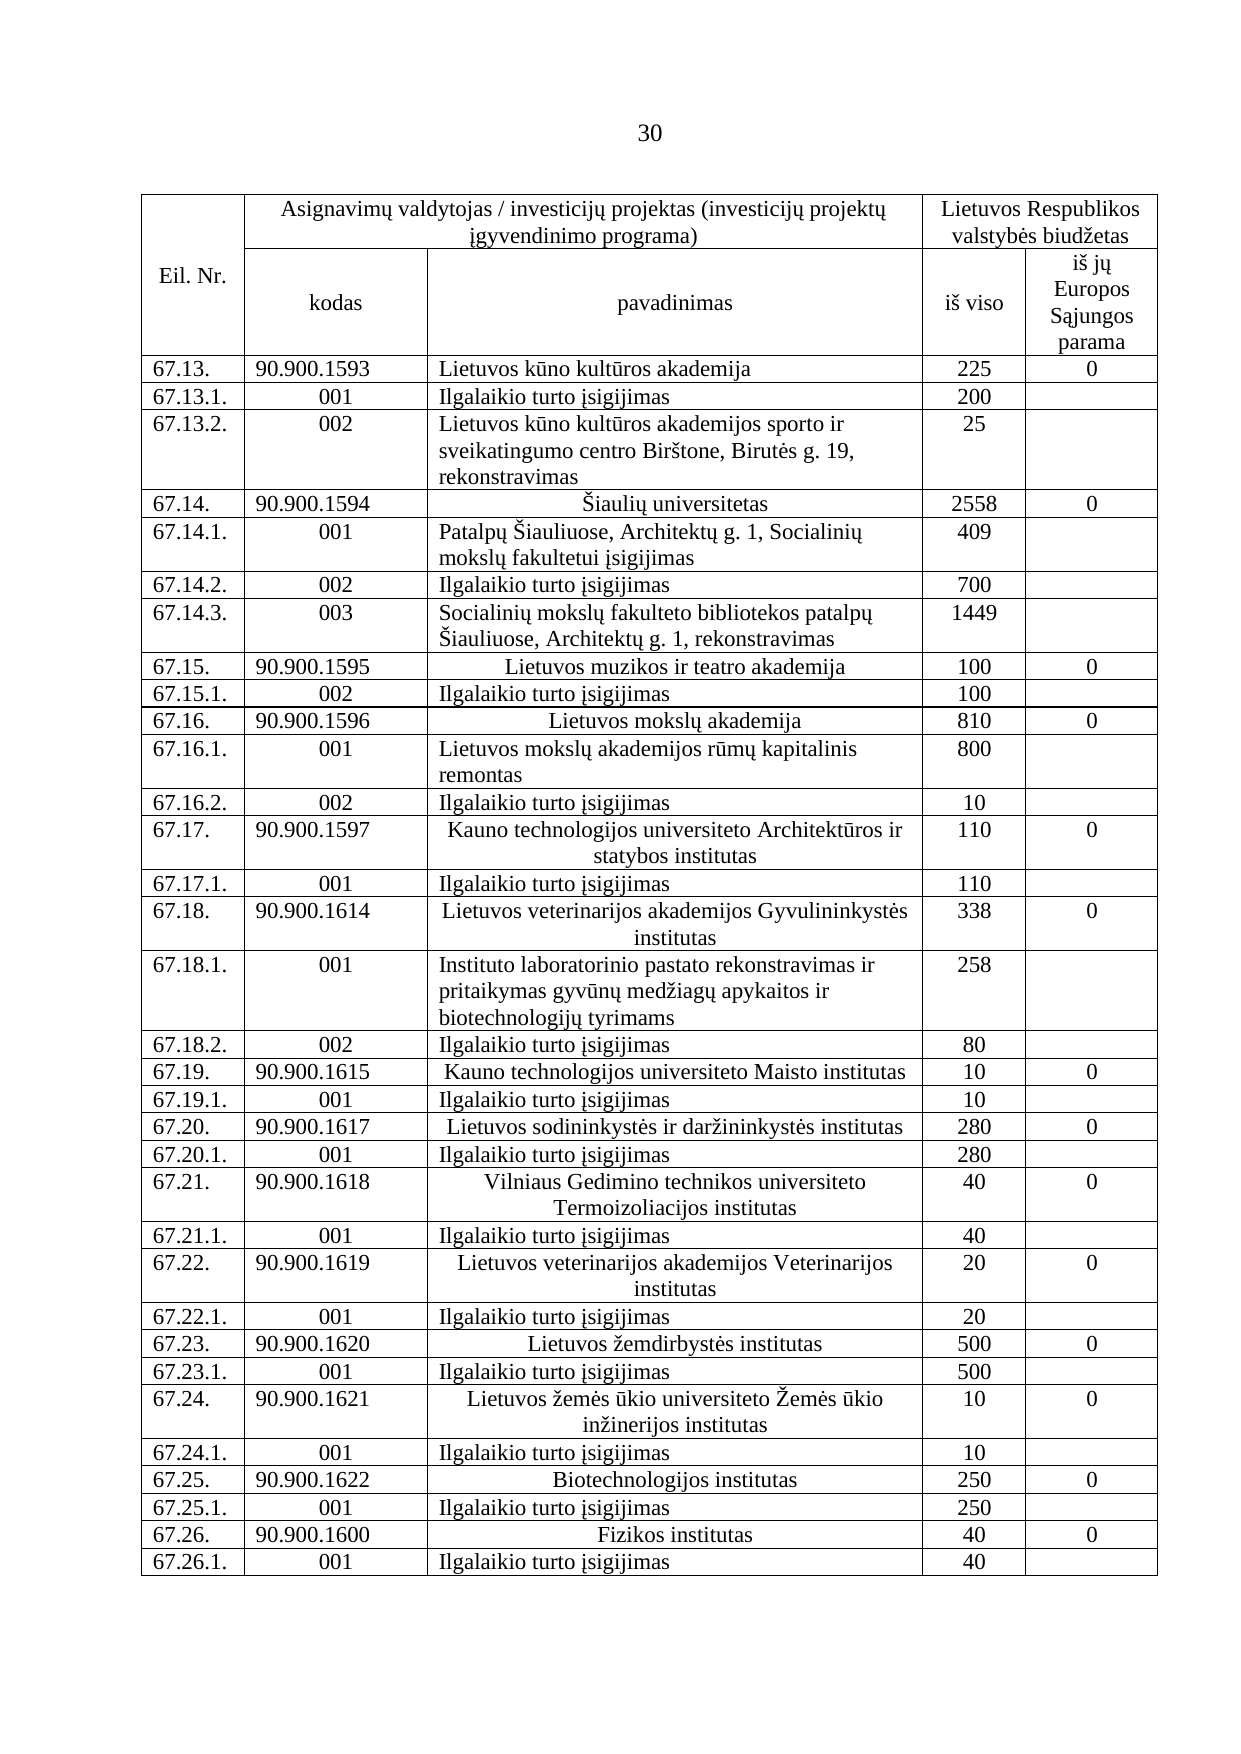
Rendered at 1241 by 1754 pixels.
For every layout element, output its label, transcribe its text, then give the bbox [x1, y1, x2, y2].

table_cell 002 [245, 1031, 427, 1057]
table_cell 67.20. [142, 1113, 244, 1139]
table_cell 67.26.1. [142, 1549, 244, 1575]
table_cell Patalpų Šiauliuose, Architektų g. 1, Socialinių mokslų fakultetui įsigijimas [428, 518, 922, 571]
table_cell Instituto laboratorinio pastato rekonstravimas ir pritaikymas gyvūnų medžiagų apykaitos ir biotechnologijų tyrimams [428, 951, 922, 1030]
table_cell Ilgalaikio turto įsigijimas [428, 1141, 922, 1167]
table_header Eil. Nr. [142, 195, 244, 354]
table_cell 002 [245, 680, 427, 706]
table_cell 001 [245, 1141, 427, 1167]
table_cell 100 [923, 653, 1025, 679]
table_cell Ilgalaikio turto įsigijimas [428, 680, 922, 706]
table_cell 67.26. [142, 1521, 244, 1547]
table_cell Ilgalaikio turto įsigijimas [428, 1303, 922, 1329]
table_cell [1026, 870, 1157, 896]
table_cell Lietuvos žemdirbystės institutas [428, 1330, 922, 1357]
table_cell 40 [923, 1521, 1025, 1547]
table_cell 67.14.2. [142, 572, 244, 598]
table_cell 0 [1026, 1466, 1157, 1493]
table_cell 003 [245, 599, 427, 652]
table_cell 90.900.1619 [245, 1249, 427, 1302]
table_cell Ilgalaikio turto įsigijimas [428, 1439, 922, 1465]
table_cell Kauno technologijos universiteto Maisto institutas [428, 1059, 922, 1085]
table_cell [1026, 1303, 1157, 1329]
table_cell 001 [245, 735, 427, 788]
table_cell 40 [923, 1168, 1025, 1221]
table_cell 110 [923, 870, 1025, 896]
table_cell [1026, 1439, 1157, 1465]
table_cell 67.19. [142, 1059, 244, 1085]
table_cell Lietuvos muzikos ir teatro akademija [428, 653, 922, 679]
table_cell 90.900.1594 [245, 490, 427, 517]
table_cell 67.24.1. [142, 1439, 244, 1465]
table_cell 0 [1026, 708, 1157, 734]
table_cell 20 [923, 1249, 1025, 1302]
table_cell 002 [245, 410, 427, 489]
table_cell Lietuvos veterinarijos akademijos Gyvulininkystės institutas [428, 897, 922, 950]
table_cell iš viso [923, 249, 1025, 354]
table_header Lietuvos Respublikos valstybės biudžetas [923, 195, 1157, 248]
table_cell Ilgalaikio turto įsigijimas [428, 1222, 922, 1248]
table_cell 001 [245, 383, 427, 409]
table_cell Lietuvos kūno kultūros akademijos sporto ir sveikatingumo centro Birštone, Birutės g. 19, rekonstravimas [428, 410, 922, 489]
table_cell [1026, 1358, 1157, 1384]
table_cell [1026, 735, 1157, 788]
table_cell [1026, 410, 1157, 489]
table_cell 0 [1026, 490, 1157, 517]
table_cell [1026, 789, 1157, 815]
table_cell 10 [923, 1385, 1025, 1438]
table_cell 10 [923, 1086, 1025, 1112]
table_cell [1026, 599, 1157, 652]
table_cell 0 [1026, 653, 1157, 679]
table_cell 67.13.2. [142, 410, 244, 489]
table_cell 67.18.1. [142, 951, 244, 1030]
table_cell 67.22. [142, 1249, 244, 1302]
table_cell Ilgalaikio turto įsigijimas [428, 1031, 922, 1057]
table_cell 0 [1026, 1249, 1157, 1302]
table_cell 67.13. [142, 356, 244, 382]
table_cell Šiaulių universitetas [428, 490, 922, 517]
table_cell 67.18.2. [142, 1031, 244, 1057]
table_cell 90.900.1614 [245, 897, 427, 950]
table_cell 002 [245, 572, 427, 598]
table_cell 10 [923, 1059, 1025, 1085]
table_cell Socialinių mokslų fakulteto bibliotekos patalpų Šiauliuose, Architektų g. 1, rekonstravimas [428, 599, 922, 652]
table_cell 67.25. [142, 1466, 244, 1493]
table_cell 0 [1026, 897, 1157, 950]
table_cell 0 [1026, 356, 1157, 382]
table_cell [1026, 1549, 1157, 1575]
table_cell 90.900.1600 [245, 1521, 427, 1547]
table_cell 001 [245, 518, 427, 571]
table_cell 90.900.1617 [245, 1113, 427, 1139]
table_cell 67.21. [142, 1168, 244, 1221]
table_cell 2558 [923, 490, 1025, 517]
table_cell 001 [245, 870, 427, 896]
table_cell 001 [245, 1222, 427, 1248]
table_cell Ilgalaikio turto įsigijimas [428, 789, 922, 815]
table_cell 0 [1026, 816, 1157, 869]
table_cell 67.15.1. [142, 680, 244, 706]
table_cell Lietuvos sodininkystės ir daržininkystės institutas [428, 1113, 922, 1139]
table_cell 001 [245, 1303, 427, 1329]
table_cell 67.20.1. [142, 1141, 244, 1167]
table_cell Lietuvos mokslų akademijos rūmų kapitalinis remontas [428, 735, 922, 788]
table_cell [1026, 572, 1157, 598]
table_cell [1026, 1141, 1157, 1167]
table_cell [1026, 680, 1157, 706]
table_cell 500 [923, 1358, 1025, 1384]
table_cell 67.25.1. [142, 1494, 244, 1520]
table_cell Ilgalaikio turto įsigijimas [428, 1358, 922, 1384]
table_cell 280 [923, 1113, 1025, 1139]
table_cell 200 [923, 383, 1025, 409]
table_cell 90.900.1596 [245, 708, 427, 734]
table_cell 10 [923, 1439, 1025, 1465]
table_cell 67.23. [142, 1330, 244, 1357]
table_cell 67.14. [142, 490, 244, 517]
table_cell 67.16. [142, 708, 244, 734]
table_cell 67.15. [142, 653, 244, 679]
table_cell Vilniaus Gedimino technikos universiteto Termoizoliacijos institutas [428, 1168, 922, 1221]
table_cell Fizikos institutas [428, 1521, 922, 1547]
table_cell 001 [245, 1494, 427, 1520]
table_cell 0 [1026, 1330, 1157, 1357]
table_cell 258 [923, 951, 1025, 1030]
table_cell 90.900.1620 [245, 1330, 427, 1357]
table_cell 0 [1026, 1168, 1157, 1221]
table_cell [1026, 951, 1157, 1030]
table_cell 80 [923, 1031, 1025, 1057]
table_cell Biotechnologijos institutas [428, 1466, 922, 1493]
table_cell 250 [923, 1494, 1025, 1520]
table_cell 90.900.1622 [245, 1466, 427, 1493]
table_cell Kauno technologijos universiteto Architektūros ir statybos institutas [428, 816, 922, 869]
table_cell 67.17.1. [142, 870, 244, 896]
table_cell 67.18. [142, 897, 244, 950]
table_cell 25 [923, 410, 1025, 489]
table_cell 001 [245, 1086, 427, 1112]
table_cell 001 [245, 951, 427, 1030]
table_cell 001 [245, 1358, 427, 1384]
table_cell Lietuvos mokslų akademija [428, 708, 922, 734]
table_cell 10 [923, 789, 1025, 815]
table_cell 0 [1026, 1521, 1157, 1547]
table_cell 90.900.1618 [245, 1168, 427, 1221]
table_cell 0 [1026, 1113, 1157, 1139]
table_cell Lietuvos žemės ūkio universiteto Žemės ūkio inžinerijos institutas [428, 1385, 922, 1438]
table_cell 001 [245, 1439, 427, 1465]
table_cell iš jų Europos Sąjungos parama [1026, 249, 1157, 354]
table_cell 800 [923, 735, 1025, 788]
table_cell 250 [923, 1466, 1025, 1493]
table_cell 100 [923, 680, 1025, 706]
table_cell Ilgalaikio turto įsigijimas [428, 870, 922, 896]
table_cell 90.900.1597 [245, 816, 427, 869]
table_cell 67.16.2. [142, 789, 244, 815]
table_cell kodas [245, 249, 427, 354]
table_cell Ilgalaikio turto įsigijimas [428, 572, 922, 598]
table_cell Lietuvos kūno kultūros akademija [428, 356, 922, 382]
table_cell 40 [923, 1222, 1025, 1248]
table_cell 110 [923, 816, 1025, 869]
table_cell 67.22.1. [142, 1303, 244, 1329]
table_cell [1026, 1086, 1157, 1112]
table_cell 001 [245, 1549, 427, 1575]
table_cell 90.900.1593 [245, 356, 427, 382]
table_cell 90.900.1621 [245, 1385, 427, 1438]
table_cell [1026, 383, 1157, 409]
table_cell Ilgalaikio turto įsigijimas [428, 1549, 922, 1575]
table_cell 700 [923, 572, 1025, 598]
table_cell pavadinimas [428, 249, 922, 354]
table_cell 810 [923, 708, 1025, 734]
table_cell 20 [923, 1303, 1025, 1329]
table_cell 90.900.1615 [245, 1059, 427, 1085]
table_cell 67.14.3. [142, 599, 244, 652]
table_cell 500 [923, 1330, 1025, 1357]
table_cell 409 [923, 518, 1025, 571]
table_cell 67.19.1. [142, 1086, 244, 1112]
table_cell Ilgalaikio turto įsigijimas [428, 383, 922, 409]
table_cell Ilgalaikio turto įsigijimas [428, 1494, 922, 1520]
table_cell 67.16.1. [142, 735, 244, 788]
table_cell 40 [923, 1549, 1025, 1575]
table_cell 67.14.1. [142, 518, 244, 571]
table_cell Ilgalaikio turto įsigijimas [428, 1086, 922, 1112]
table_cell [1026, 1031, 1157, 1057]
table_cell 67.21.1. [142, 1222, 244, 1248]
table_cell [1026, 518, 1157, 571]
table_cell 67.23.1. [142, 1358, 244, 1384]
table_cell [1026, 1222, 1157, 1248]
table_cell 002 [245, 789, 427, 815]
table_cell 67.13.1. [142, 383, 244, 409]
table_cell 280 [923, 1141, 1025, 1167]
table_cell 0 [1026, 1059, 1157, 1085]
table_cell 90.900.1595 [245, 653, 427, 679]
table_cell Lietuvos veterinarijos akademijos Veterinarijos institutas [428, 1249, 922, 1302]
table_cell 225 [923, 356, 1025, 382]
table_cell 1449 [923, 599, 1025, 652]
table_cell 67.24. [142, 1385, 244, 1438]
table_header Asignavimų valdytojas / investicijų projektas (investicijų projektų įgyvendinimo programa) [245, 195, 922, 248]
table_cell [1026, 1494, 1157, 1520]
table_cell 0 [1026, 1385, 1157, 1438]
table_cell 338 [923, 897, 1025, 950]
table_cell 67.17. [142, 816, 244, 869]
